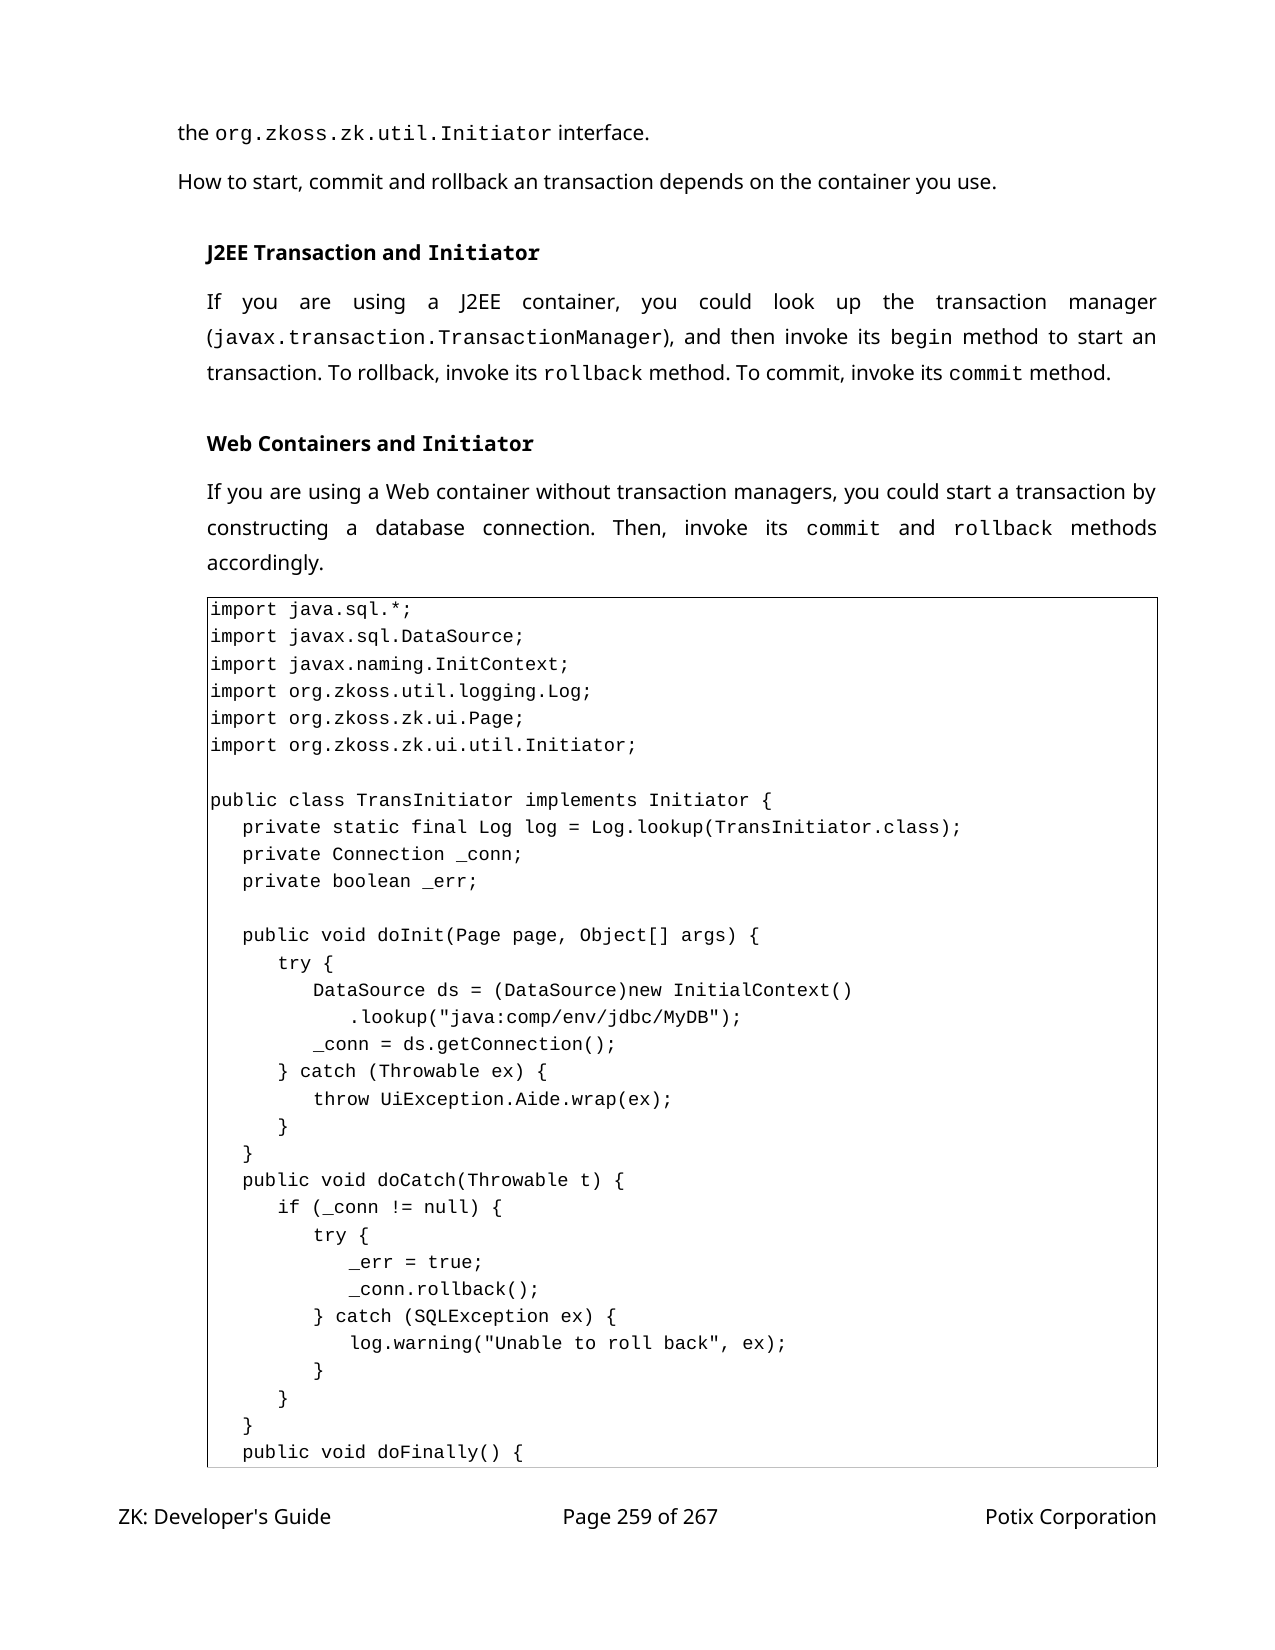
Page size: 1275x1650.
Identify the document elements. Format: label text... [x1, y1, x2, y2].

subtitle Web Containers and Initiator [207, 429, 1157, 457]
text the org.zkoss.zk.util.Initiator interface. [177, 118, 1157, 147]
text private Connection _conn; [208, 842, 1157, 866]
text throw UiException.Aide.wrap(ex); [208, 1086, 1157, 1111]
text private static final Log log = Log.lookup(TransInitiator.class); [208, 814, 1157, 839]
text } [208, 1114, 1157, 1138]
text import java.sql.*; [208, 598, 1157, 621]
text private boolean _err; [208, 869, 1157, 893]
text import org.zkoss.zk.ui.util.Initiator; [208, 733, 1157, 757]
text } [208, 1413, 1157, 1437]
text } catch (Throwable ex) { [208, 1059, 1157, 1083]
text import org.zkoss.util.logging.Log; [208, 679, 1157, 703]
text public class TransInitiator implements Initiator { [208, 787, 1157, 812]
text _conn = ds.getConnection(); [208, 1032, 1157, 1056]
text public void doCatch(Throwable t) { [208, 1168, 1157, 1192]
text _conn.rollback(); [208, 1277, 1157, 1301]
text public void doFinally() { [208, 1440, 1157, 1467]
text } catch (SQLException ex) { [208, 1304, 1157, 1328]
text import javax.sql.DataSource; [208, 624, 1157, 648]
text import org.zkoss.zk.ui.Page; [208, 706, 1157, 730]
text If you are using a Web container without transaction managers, you could start a transaction by constructing a database connection. Then, invoke its commit and rollback methods accordingly. [207, 477, 1157, 576]
text if (_conn != null) { [208, 1195, 1157, 1219]
text try { [208, 951, 1157, 975]
text } [208, 1386, 1157, 1410]
text .lookup("java:comp/env/jdbc/MyDB"); [208, 1005, 1157, 1029]
text DataSource ds = (DataSource)new InitialContext() [208, 978, 1157, 1002]
text try { [208, 1222, 1157, 1247]
text public void doInit(Page page, Object[] args) { [208, 923, 1157, 948]
text import javax.naming.InitContext; [208, 651, 1157, 676]
text } [208, 1141, 1157, 1165]
text _err = true; [208, 1249, 1157, 1274]
text } [208, 1358, 1157, 1383]
text If you are using a J2EE container, you could look up the transaction manager (javax.transaction.TransactionManager), and then invoke its begin method to start an transaction. To rollback, invoke its rollback method. To commit, invoke its commit method. [207, 287, 1157, 386]
text How to start, commit and rollback an transaction depends on the container you use. [177, 167, 1157, 196]
subtitle J2EE Transaction and Initiator [207, 238, 1157, 266]
text log.warning("Unable to roll back", ex); [208, 1331, 1157, 1355]
